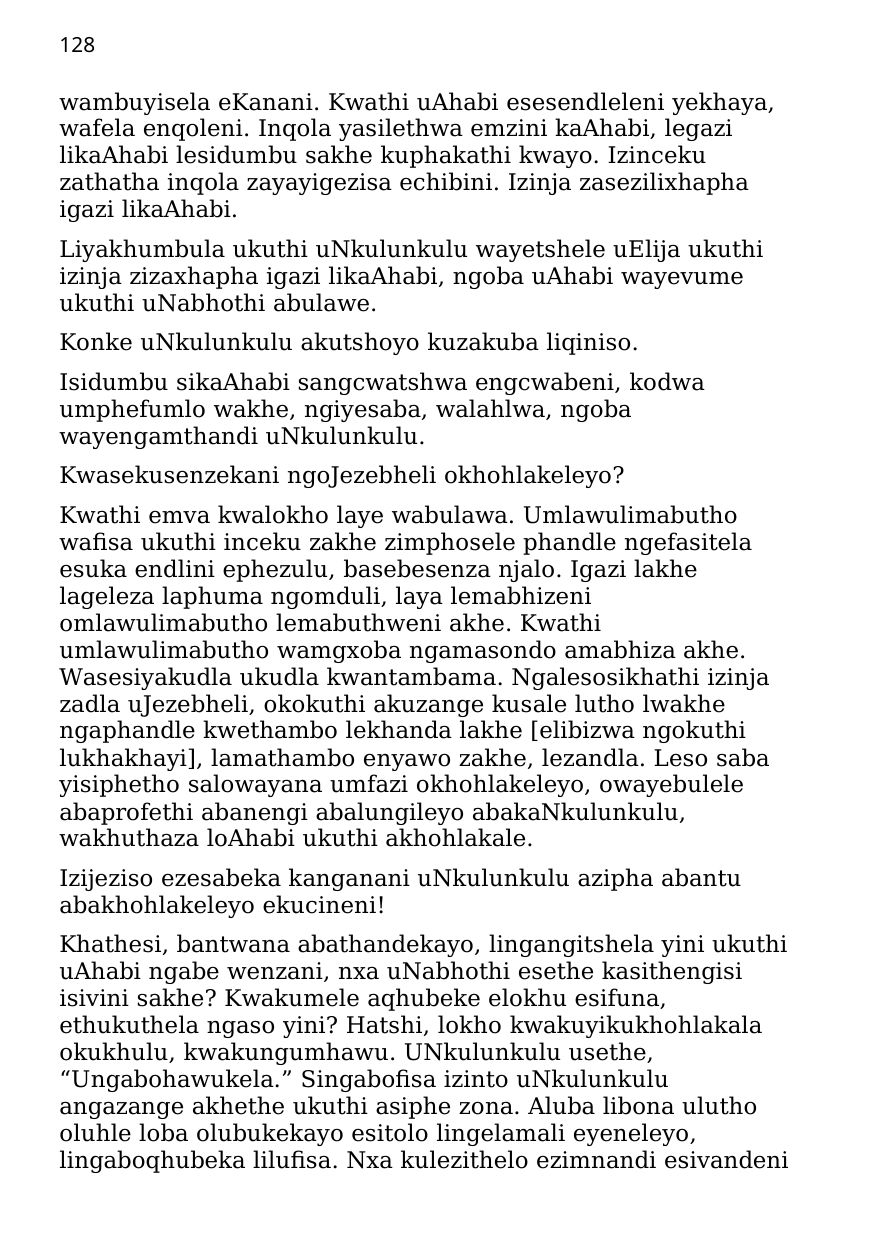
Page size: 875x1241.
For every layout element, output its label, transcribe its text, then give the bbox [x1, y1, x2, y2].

text Kwasekusenzekani ngoJezebheli okhohlakeleyo? [59, 462, 791, 489]
text Konke uNkulunkulu akutshoyo kuzakuba liqiniso. [59, 329, 791, 356]
text Liyakhumbula ukuthi uNkulunkulu wayetshele uElija ukuthi izinja zizaxhapha igazi likaAhabi, ngoba uAhabi wayevume ukuthi uNabhothi abulawe. [59, 236, 791, 317]
text Kwathi emva kwalokho laye wabulawa. Umlawulimabutho wafisa ukuthi inceku zakhe zimphosele phandle ngefasitela esuka endlini ephezulu, basebesenza njalo. Igazi lakhe lageleza laphuma ngomduli, laya lemabhizeni omlawulimabutho lemabuthweni akhe. Kwathi umlawulimabutho wamgxoba ngamasondo amabhiza akhe. Wasesiyakudla ukudla kwantambama. Ngalesosikhathi izinja zadla uJezebheli, okokuthi akuzange kusale lutho lwakhe ngaphandle kwethambo lekhanda lakhe [elibizwa ngokuthi lukhakhayi], lamathambo enyawo zakhe, lezandla. Leso saba yisiphetho salowayana umfazi okhohlakeleyo, owayebulele abaprofethi abanengi abalungileyo abakaNkulunkulu, wakhuthaza loAhabi ukuthi akhohlakale. [59, 502, 791, 852]
text Khathesi, bantwana abathandekayo, lingangitshela yini ukuthi uAhabi ngabe wenzani, nxa uNabhothi esethe kasithengisi isivini sakhe? Kwakumele aqhubeke elokhu esifuna, ethukuthela ngaso yini? Hatshi, lokho kwakuyikukhohlakala okukhulu, kwakungumhawu. UNkulunkulu usethe, “Ungabohawukela.” Singabofisa izinto uNkulunkulu angazange akhethe ukuthi asiphe zona. Aluba libona ulutho oluhle loba olubukekayo esitolo lingelamali eyeneleyo, lingaboqhubeka lilufisa. Nxa kulezithelo ezimnandi esivandeni [59, 931, 791, 1174]
text wambuyisela eKanani. Kwathi uAhabi esesendleleni yekhaya, wafela enqoleni. Inqola yasilethwa emzini kaAhabi, legazi likaAhabi lesidumbu sakhe kuphakathi kwayo. Izinceku zathatha inqola zayayigezisa echibini. Izinja zasezilixhapha igazi likaAhabi. [59, 88, 791, 223]
text Isidumbu sikaAhabi sangcwatshwa engcwabeni, kodwa umphefumlo wakhe, ngiyesaba, walahlwa, ngoba wayengamthandi uNkulunkulu. [59, 369, 791, 450]
text Izijeziso ezesabeka kanganani uNkulunkulu azipha abantu abakhohlakeleyo ekucineni! [59, 865, 791, 919]
